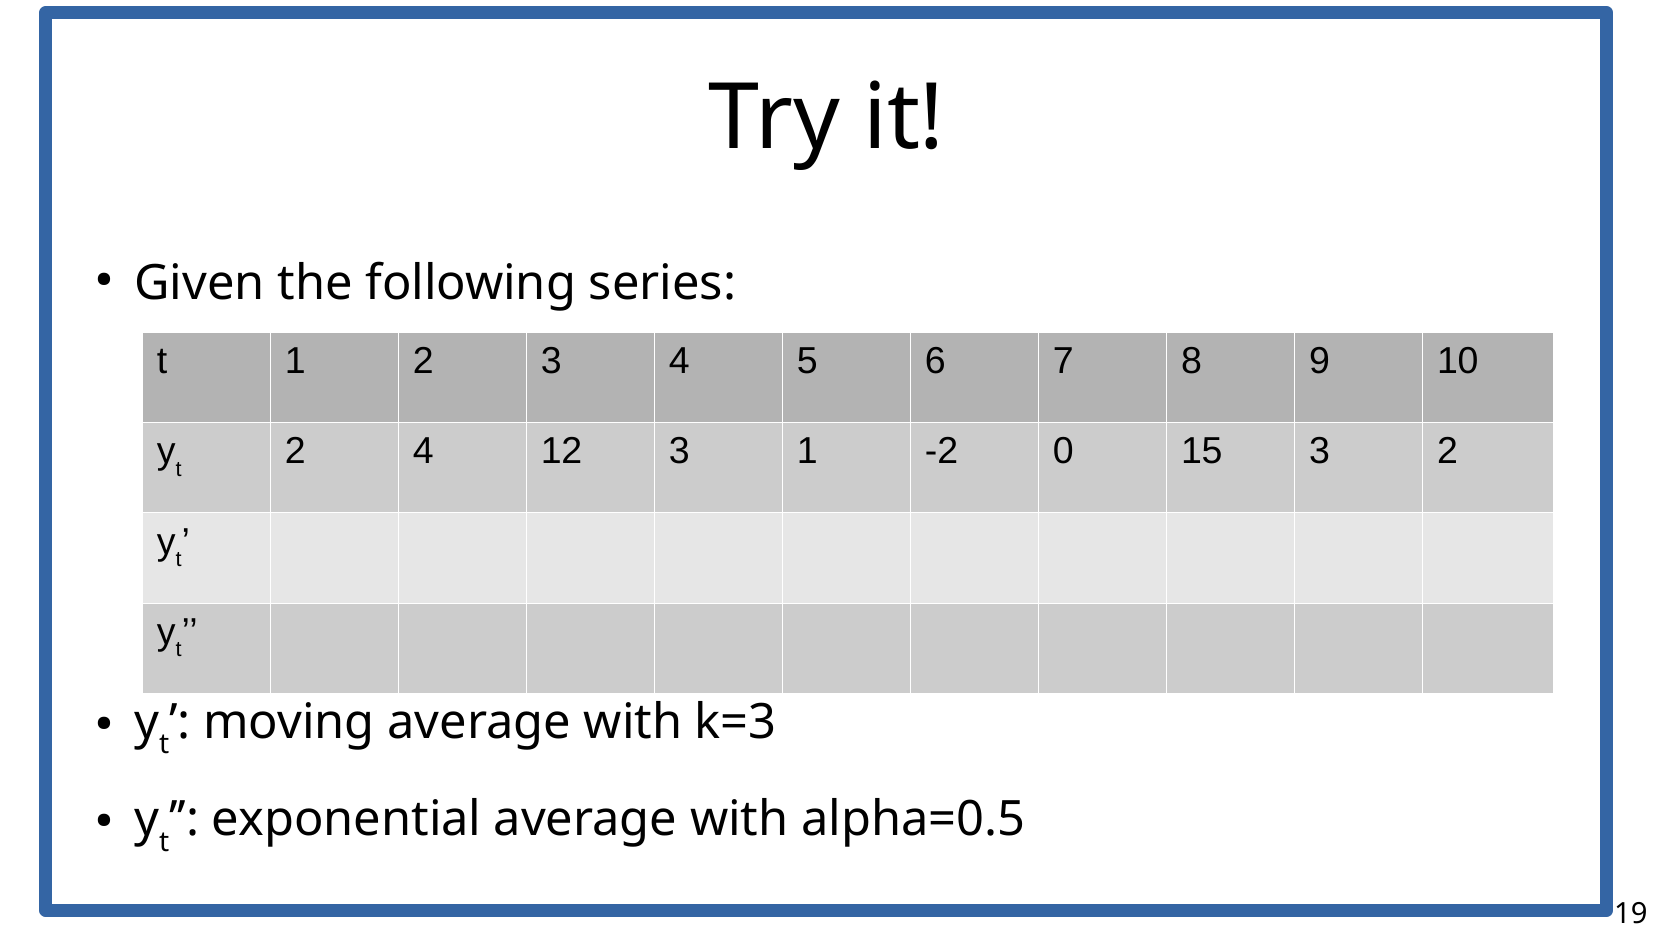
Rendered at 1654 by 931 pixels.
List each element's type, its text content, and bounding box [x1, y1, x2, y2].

table_cell [1167, 513, 1294, 603]
table_cell [527, 513, 654, 603]
table_cell 0 [1039, 423, 1166, 512]
table_cell yt [143, 423, 270, 512]
table_cell [1039, 513, 1166, 603]
table_header 9 [1295, 333, 1422, 422]
title Try it! [82, 19, 1571, 226]
table_cell yt’ [143, 513, 270, 603]
table_cell [1039, 604, 1166, 693]
table_header 1 [271, 333, 398, 422]
table_cell [655, 604, 782, 693]
table_cell 1 [783, 423, 910, 512]
title Try it! [82, 1, 1571, 6]
table_cell [399, 513, 526, 603]
table_cell [911, 513, 1038, 603]
table_cell [783, 513, 910, 603]
table_cell [527, 604, 654, 693]
table_header 10 [1423, 333, 1553, 422]
table_cell [271, 513, 398, 603]
table_cell 2 [1423, 423, 1553, 512]
table_header 7 [1039, 333, 1166, 422]
table_cell [1295, 604, 1422, 693]
table_cell [1423, 604, 1553, 693]
table_cell -2 [911, 423, 1038, 512]
table_cell [911, 604, 1038, 693]
table_cell 12 [527, 423, 654, 512]
table_cell 3 [1295, 423, 1422, 512]
table_cell [271, 604, 398, 693]
table_cell [655, 513, 782, 603]
table_cell [1295, 513, 1422, 603]
table_header t [143, 333, 270, 422]
table_cell [1423, 513, 1553, 603]
table_header 4 [655, 333, 782, 422]
table_cell [1167, 604, 1294, 693]
table_cell 2 [271, 423, 398, 512]
table_cell 4 [399, 423, 526, 512]
table_cell 3 [655, 423, 782, 512]
list Given the following series: yt’: moving average with k=3 yt’’: exponential average with alpha=0.5 [82, 247, 1571, 867]
table_header 8 [1167, 333, 1294, 422]
table_cell [783, 604, 910, 693]
table_header 3 [527, 333, 654, 422]
table_header 5 [783, 333, 910, 422]
table_header 2 [399, 333, 526, 422]
table_cell [399, 604, 526, 693]
table_cell 15 [1167, 423, 1294, 512]
table_cell yt’’ [143, 604, 270, 693]
table_header 6 [911, 333, 1038, 422]
